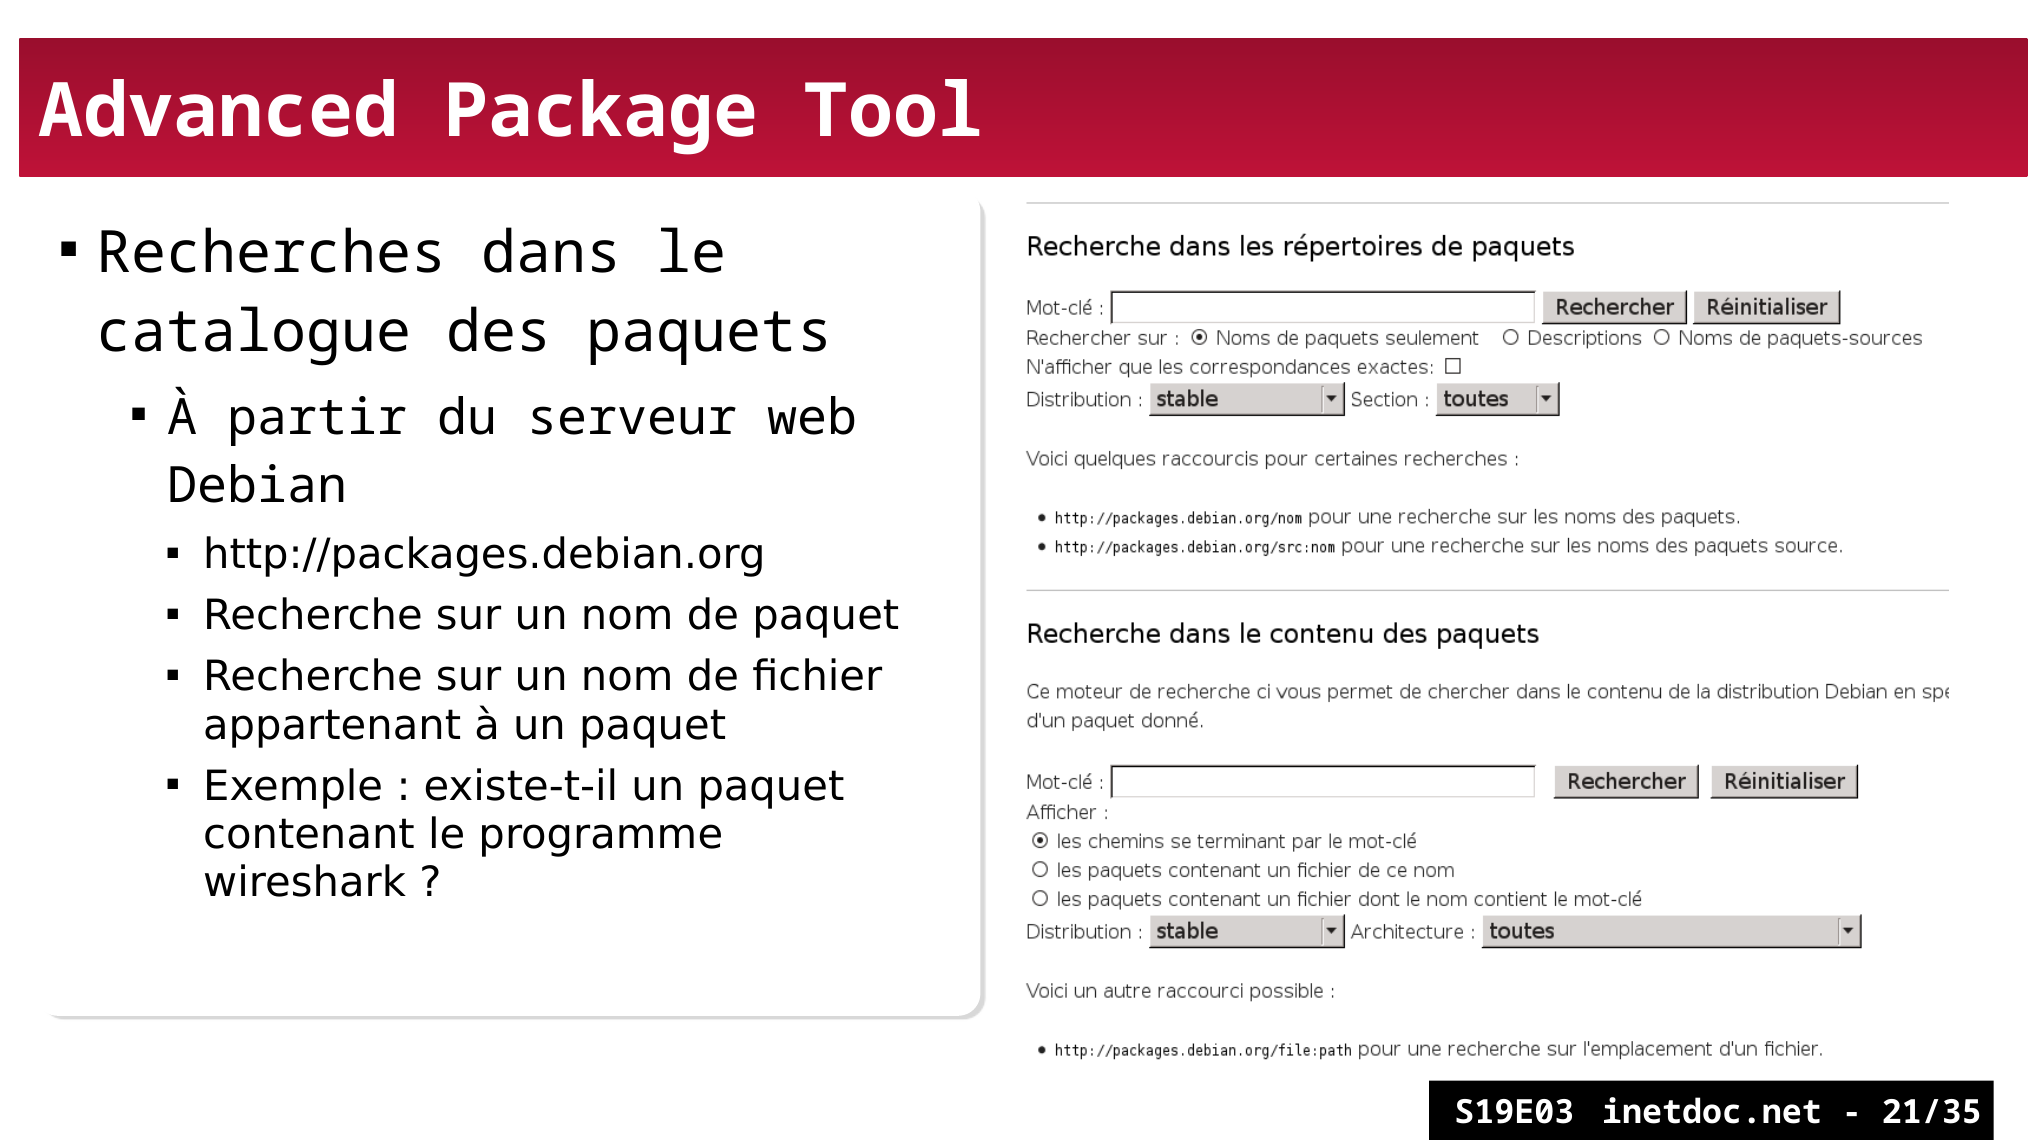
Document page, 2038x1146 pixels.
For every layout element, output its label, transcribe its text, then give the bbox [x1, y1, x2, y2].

text_box Advanced Package Tool [19, 38, 2028, 177]
text_box S19E03 inetdoc.net - <numéro>/35 [1429, 1080, 1994, 1140]
text_box Recherches dans le catalogue des paquets À partir du serveur web Debian http://packages.debian.org Recherche sur un nom de paquet Recherche sur un nom de fichier appartenant à un paquet Exemple : existe-t-il un paquet contenant le programme wireshark ? [35, 188, 981, 1016]
picture [1003, 188, 1949, 1075]
